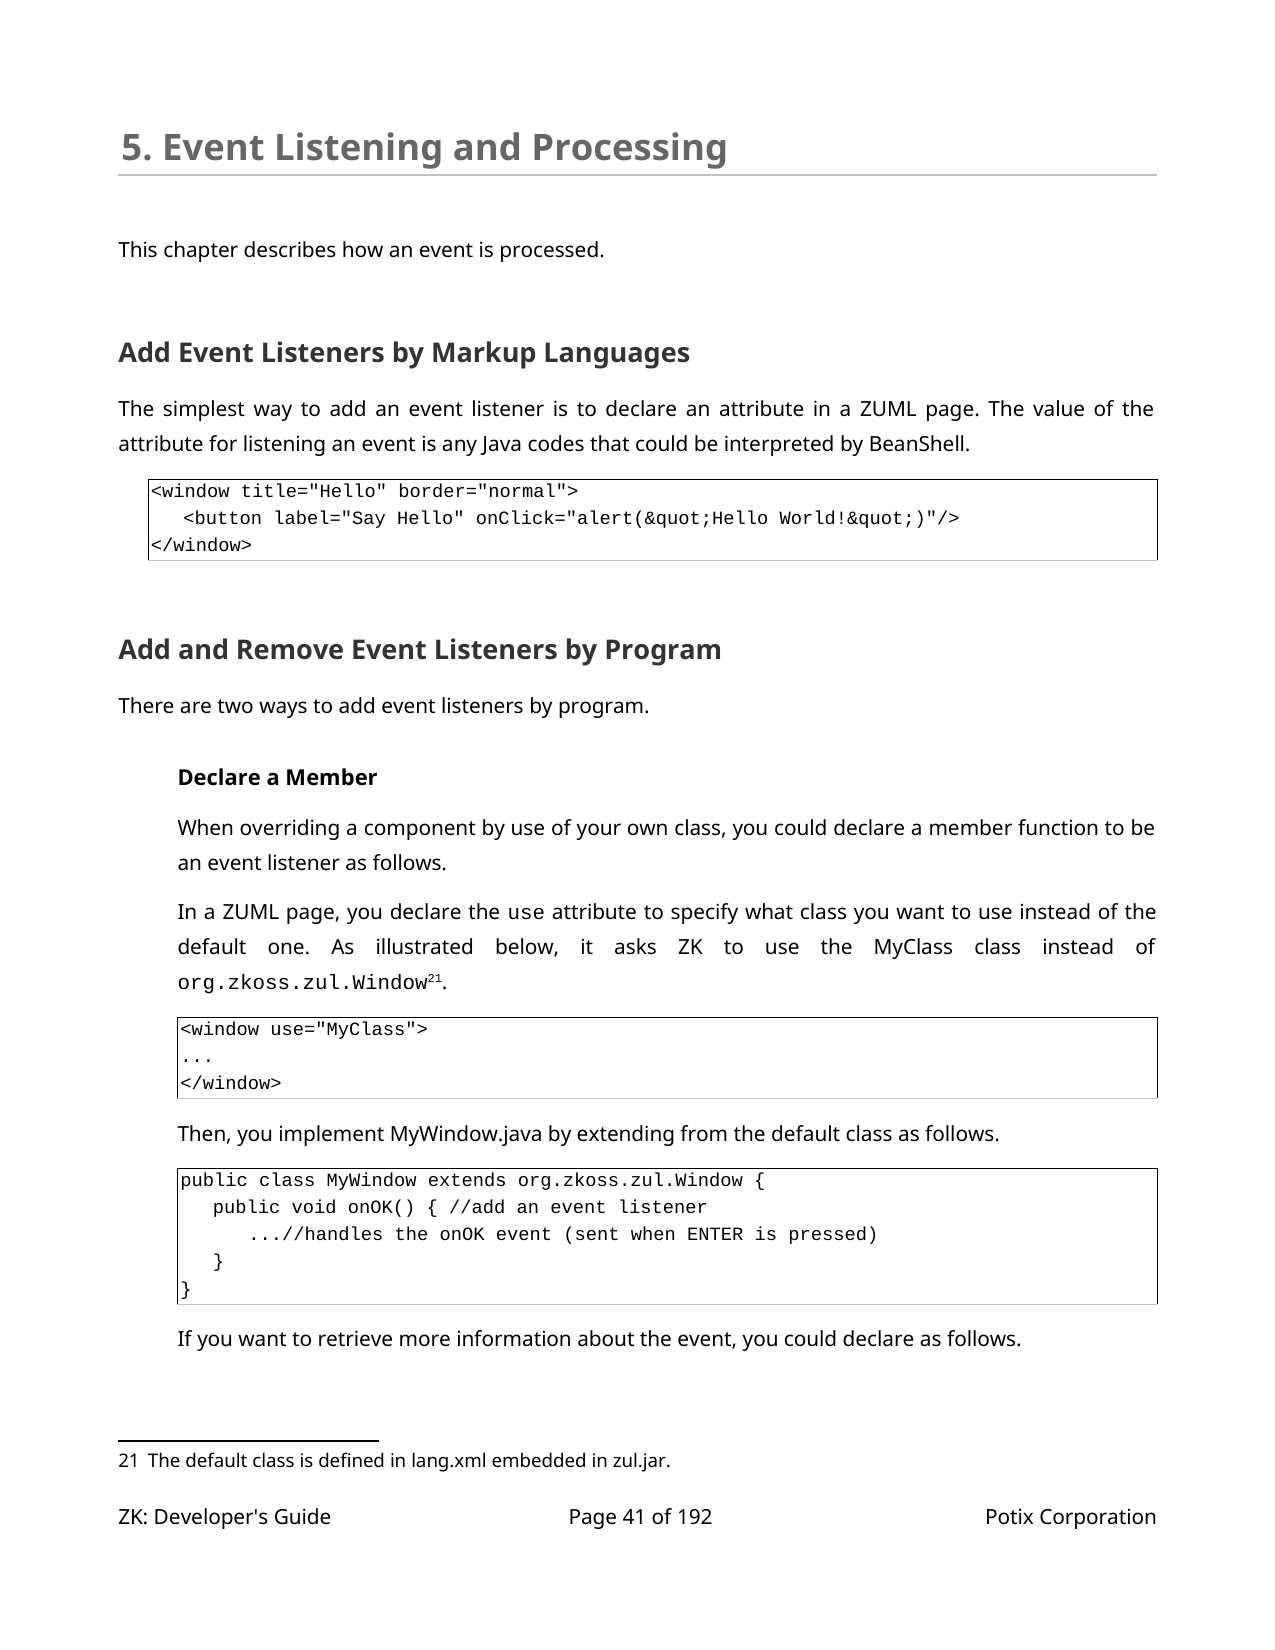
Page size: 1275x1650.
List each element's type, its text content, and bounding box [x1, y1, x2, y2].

text There are two ways to add event listeners by program. [118, 691, 1157, 719]
text } [178, 1277, 1157, 1304]
text This chapter describes how an event is processed. [118, 235, 1157, 263]
text The default class is defined in lang.xml embedded in zul.jar. [118, 1447, 1157, 1473]
text The simplest way to add an event listener is to declare an attribute in a ZUML page. The value of the attribute for listening an event is any Java codes that could be interpreted by BeanShell. [118, 394, 1157, 458]
text ... [178, 1044, 1157, 1068]
text ...//handles the onOK event (sent when ENTER is pressed) [178, 1222, 1157, 1246]
text <button label="Say Hello" onClick="alert(&quot;Hello World!&quot;)"/> [149, 506, 1157, 530]
text </window> [178, 1071, 1157, 1098]
text </window> [149, 533, 1157, 560]
text In a ZUML page, you declare the use attribute to specify what class you want to use instead of the default one. As illustrated below, it asks ZK to use the MyClass class instead of org.zkoss.zul.Window. [177, 897, 1157, 996]
text When overriding a component by use of your own class, you could declare a member function to be an event listener as follows. [177, 813, 1157, 876]
subtitle Add and Remove Event Listeners by Program [118, 631, 1157, 668]
text } [178, 1249, 1157, 1274]
subtitle Declare a Member [177, 762, 1157, 792]
text If you want to retrieve more information about the event, you could declare as follows. [177, 1324, 1157, 1353]
text Then, you implement MyWindow.java by extending from the default class as follows. [177, 1119, 1157, 1147]
text public void onOK() { //add an event listener [178, 1195, 1157, 1219]
subtitle 5. Event Listening and Processing [118, 118, 1157, 174]
text <window title="Hello" border="normal"> [149, 480, 1157, 503]
text public class MyWindow extends org.zkoss.zul.Window { [178, 1169, 1157, 1192]
text <window use="MyClass"> [178, 1018, 1157, 1041]
subtitle Add Event Listeners by Markup Languages [118, 334, 1157, 371]
